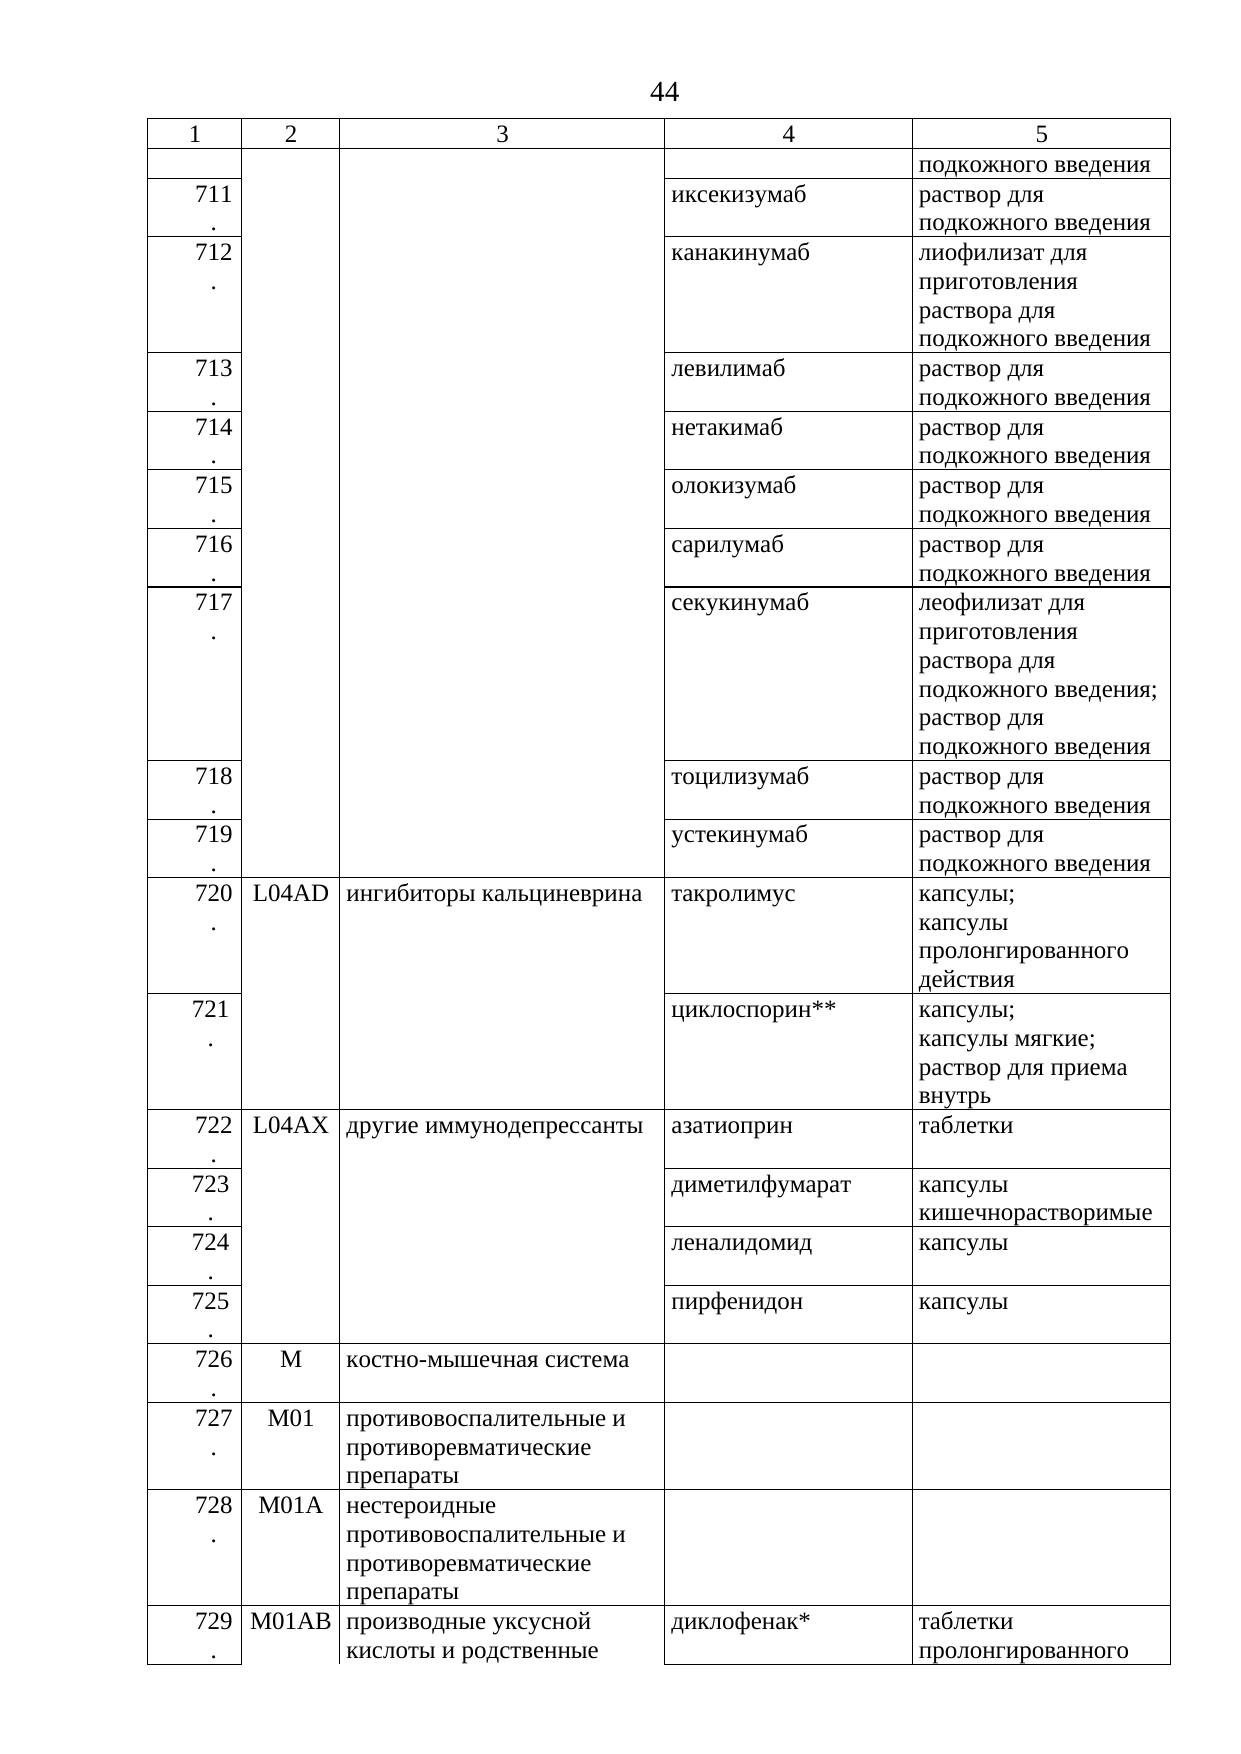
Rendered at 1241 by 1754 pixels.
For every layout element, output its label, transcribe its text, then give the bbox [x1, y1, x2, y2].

table_cell [913, 1344, 1170, 1402]
table_cell ингибиторы кальциневрина [340, 878, 664, 1109]
table_cell раствор для подкожного введения [913, 761, 1170, 818]
table_cell лиофилизат для приготовления раствора для подкожного введения [913, 237, 1170, 352]
table_cell секукинумаб [665, 588, 912, 760]
table_cell капсулы [913, 1227, 1170, 1285]
table_cell [148, 353, 241, 411]
table_cell [148, 529, 241, 586]
table_cell раствор для подкожного введения [913, 353, 1170, 411]
table_header 4 [665, 119, 912, 148]
table_cell [242, 178, 339, 236]
table_cell леналидомид [665, 1227, 912, 1285]
table_cell M01A [242, 1490, 339, 1605]
table_cell производные уксусной кислоты и родственные [340, 1606, 664, 1664]
table_header 1 [148, 119, 241, 148]
table_cell левилимаб [665, 353, 912, 411]
table_cell M01AB [242, 1606, 339, 1664]
table_cell [242, 586, 339, 760]
table_cell раствор для подкожного введения [913, 820, 1170, 877]
table_cell M [242, 1344, 339, 1402]
table_cell таблетки [913, 1110, 1170, 1168]
table_cell нетакимаб [665, 412, 912, 469]
table_cell [913, 1490, 1170, 1605]
table_cell [148, 149, 241, 178]
table_cell [242, 411, 339, 469]
table_cell [148, 1286, 241, 1343]
table_cell подкожного введения [913, 149, 1170, 178]
table_cell [148, 412, 241, 469]
table_header 3 [340, 119, 664, 148]
table_cell раствор для подкожного введения [913, 529, 1170, 586]
table_cell [665, 1344, 912, 1402]
table_cell канакинумаб [665, 237, 912, 352]
table_cell циклоспорин** [665, 994, 912, 1109]
table_cell азатиоприн [665, 1110, 912, 1168]
table_cell леофилизат для приготовления раствора для подкожного введения; раствор для подкожного введения [913, 588, 1170, 760]
table_cell [340, 586, 664, 760]
table_cell [148, 1403, 241, 1489]
table_cell [340, 411, 664, 469]
table_cell капсулы; капсулы мягкие; раствор для приема внутрь [913, 994, 1170, 1109]
table_cell [242, 760, 339, 818]
table_cell раствор для подкожного введения [913, 412, 1170, 469]
table_cell капсулы кишечнорастворимые [913, 1169, 1170, 1226]
table_cell олокизумаб [665, 470, 912, 528]
table_cell [148, 761, 241, 818]
table_header 5 [913, 119, 1170, 148]
table_cell [665, 1490, 912, 1605]
table_cell [242, 149, 339, 178]
table_cell иксекизумаб [665, 179, 912, 236]
table_cell [665, 149, 912, 178]
table_cell [148, 1169, 241, 1226]
table_cell таблетки пролонгированного [913, 1606, 1170, 1664]
table_cell [148, 1344, 241, 1402]
table_cell [340, 469, 664, 528]
table_cell [340, 352, 664, 411]
table_cell диклофенак* [665, 1606, 912, 1664]
table_cell [148, 1227, 241, 1285]
table_cell [148, 588, 241, 760]
table_cell раствор для подкожного введения [913, 470, 1170, 528]
table_cell нестероидные противовоспалительные и противоревматические препараты [340, 1490, 664, 1605]
table_cell [242, 819, 339, 877]
table_cell [242, 236, 339, 352]
table_cell [340, 528, 664, 586]
table_cell [148, 1110, 241, 1168]
table_cell M01 [242, 1403, 339, 1489]
table_cell [148, 470, 241, 528]
table_cell [340, 149, 664, 178]
table_cell такролимус [665, 878, 912, 993]
table_cell костно-мышечная система [340, 1344, 664, 1402]
table_cell тоцилизумаб [665, 761, 912, 818]
table_cell [242, 528, 339, 586]
table_cell диметилфумарат [665, 1169, 912, 1226]
table_cell [148, 237, 241, 352]
table_cell [148, 1490, 241, 1605]
table_cell [148, 179, 241, 236]
table_cell L04AX [242, 1110, 339, 1343]
table_cell [148, 878, 241, 993]
table_cell [340, 236, 664, 352]
table_cell противовоспалительные и противоревматические препараты [340, 1403, 664, 1489]
table_cell [340, 760, 664, 818]
table_cell [148, 1606, 241, 1664]
table_cell [665, 1403, 912, 1489]
table_cell капсулы; капсулы пролонгированного действия [913, 878, 1170, 993]
table_cell [148, 820, 241, 877]
table_cell [913, 1403, 1170, 1489]
table_cell другие иммунодепрессанты [340, 1110, 664, 1343]
table_cell [340, 178, 664, 236]
table_cell устекинумаб [665, 820, 912, 877]
table_cell сарилумаб [665, 529, 912, 586]
table_cell [242, 469, 339, 528]
table_cell [242, 352, 339, 411]
table_cell [148, 994, 241, 1109]
table_cell L04AD [242, 878, 339, 1109]
table_cell раствор для подкожного введения [913, 179, 1170, 236]
table_cell [340, 819, 664, 877]
table_cell капсулы [913, 1286, 1170, 1343]
table_header 2 [242, 119, 339, 148]
table_cell пирфенидон [665, 1286, 912, 1343]
